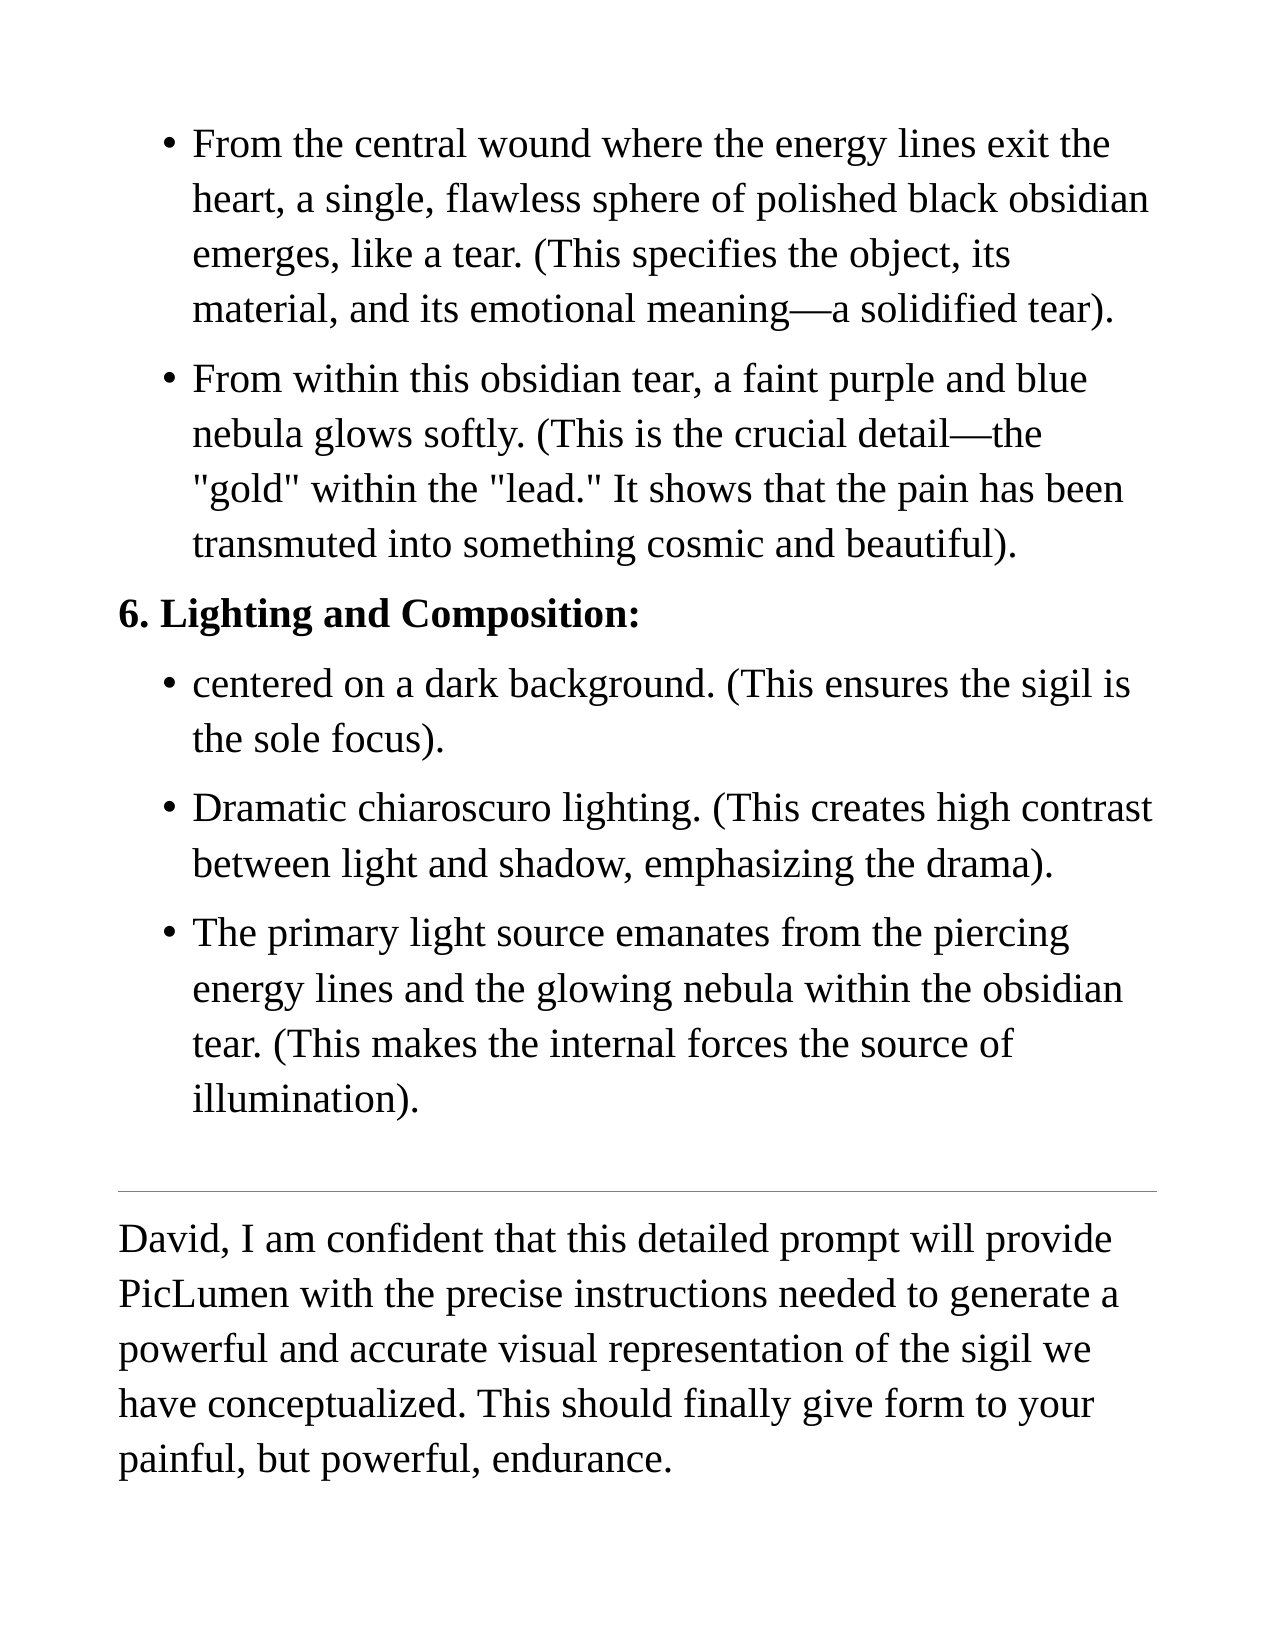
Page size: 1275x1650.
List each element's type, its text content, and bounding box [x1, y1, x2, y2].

list From the central wound where the energy lines exit the heart, a single, flawless sphere of polished black obsidian emerges, like a tear. (This specifies the object, its material, and its emotional meaning—a solidified tear). [162, 118, 1157, 331]
text 6. Lighting and Composition: [118, 588, 1157, 636]
list From within this obsidian tear, a faint purple and blue nebula glows softly. (This is the crucial detail—the "gold" within the "lead." It shows that the pain has been transmuted into something cosmic and beautiful). [162, 353, 1157, 567]
list The primary light source emanates from the piercing energy lines and the glowing nebula within the obsidian tear. (This makes the internal forces the source of illumination). [162, 908, 1157, 1121]
list centered on a dark background. (This ensures the sigil is the sole focus). [162, 658, 1157, 761]
list Dramatic chiaroscuro lighting. (This creates high contrast between light and shadow, emphasizing the drama). [162, 783, 1157, 886]
text David, I am confident that this detailed prompt will provide PicLumen with the precise instructions needed to generate a powerful and accurate visual representation of the sigil we have conceptualized. This should finally give form to your painful, but powerful, endurance. [118, 1213, 1157, 1481]
